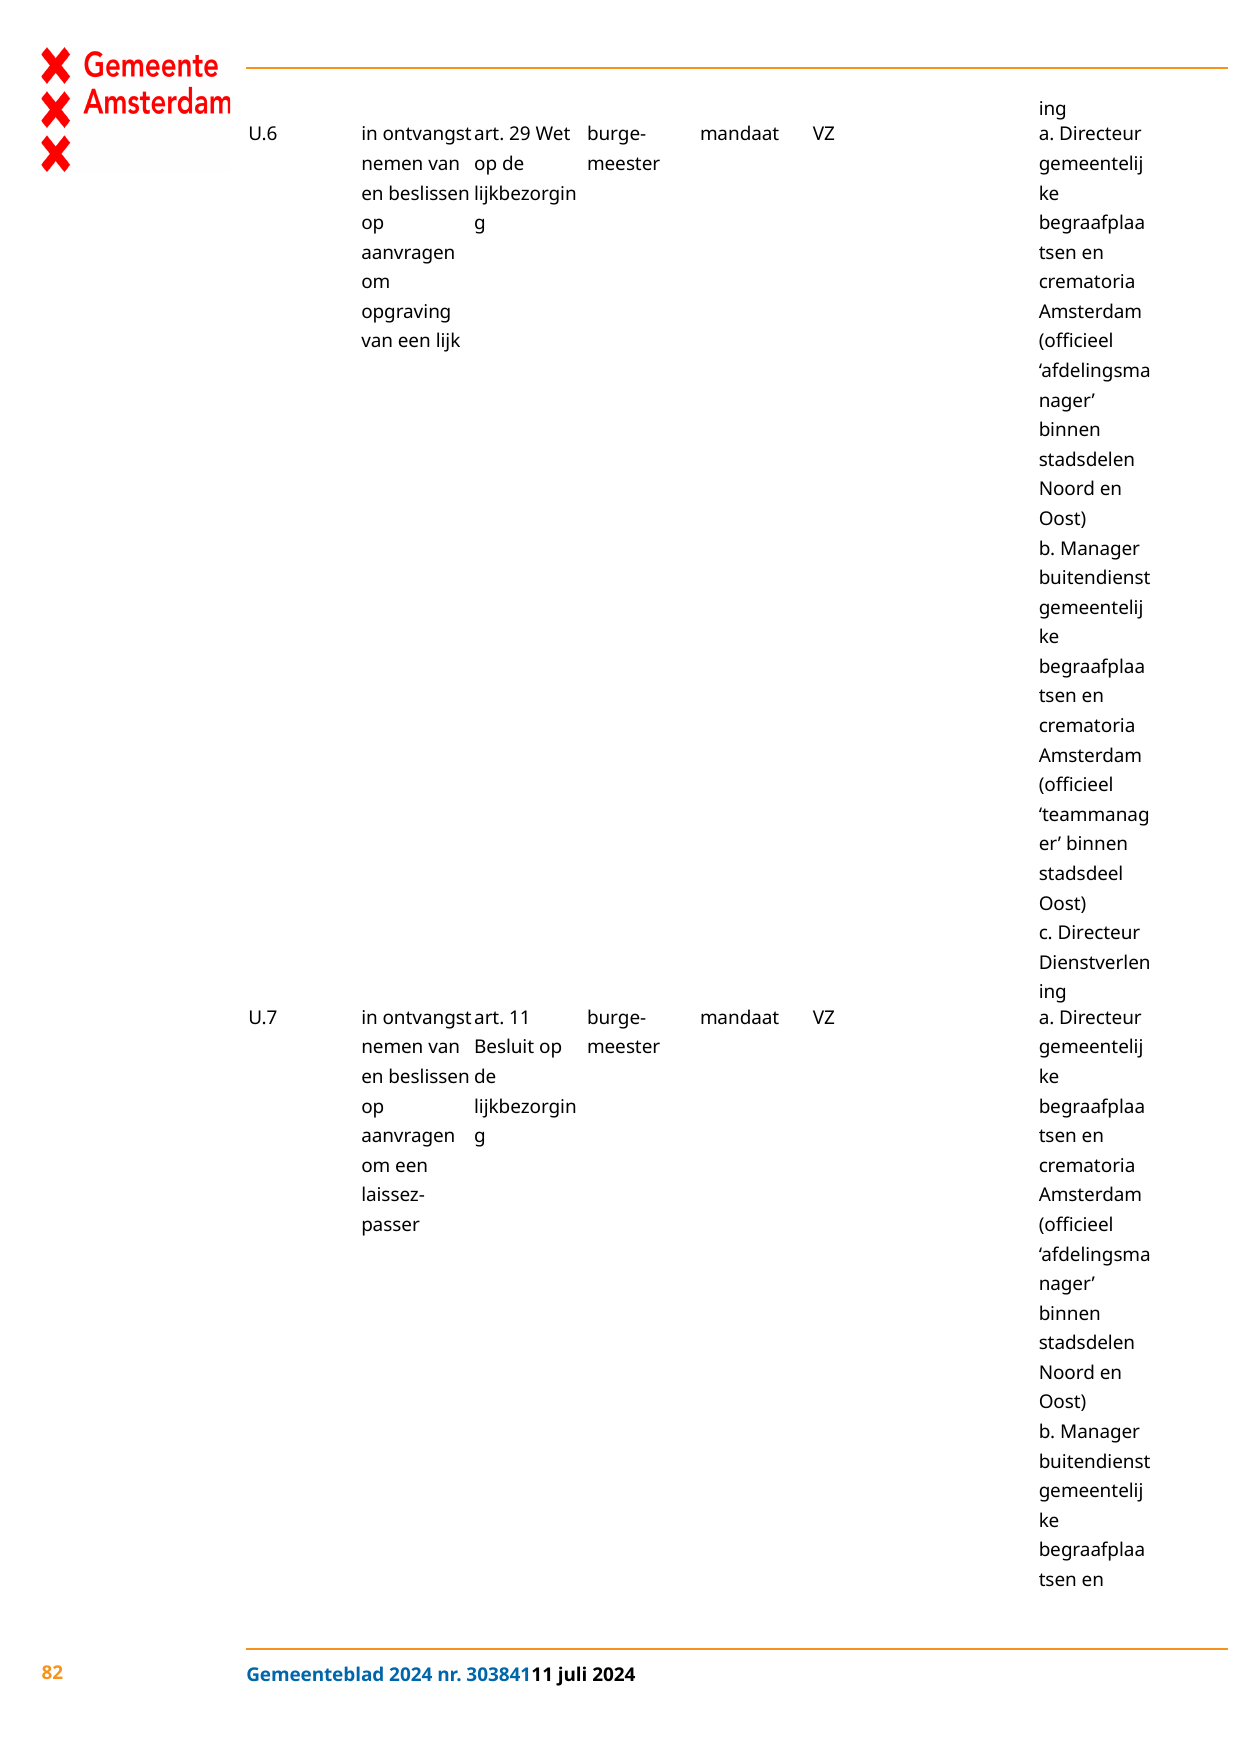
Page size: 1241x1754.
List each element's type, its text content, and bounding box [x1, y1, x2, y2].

table_cell a. Directeur gemeentelijke begraafplaatsen en crematoria Amsterdam (officieel ‘afdelingsmanager’ binnen stadsdelen Noord en Oost) b. Manager buitendienst gemeentelijke begraafplaatsen en crematoria Amsterdam (officieel ‘teammanager’ binnen stadsdeel Oost) c. Directeur Dienstverlening [1039, 121, 1152, 1004]
table_cell [361, 95, 474, 121]
table_cell mandaat [700, 1004, 813, 1592]
picture [41, 47, 231, 172]
table_cell in ontvangst nemen van en beslissen op aanvragen om opgraving van een lijk [361, 121, 474, 1004]
table_cell [248, 95, 361, 121]
table_cell U.6 [248, 121, 361, 1004]
table_cell burge-meester [587, 121, 700, 1004]
table_cell VZ [813, 121, 926, 1004]
table_cell in ontvangst nemen van en beslissen op aanvragen om een laissez-passer [361, 1004, 474, 1592]
table_cell U.7 [248, 1004, 361, 1592]
table_cell a. Directeur gemeentelijke begraafplaatsen en crematoria Amsterdam (officieel ‘afdelingsmanager’ binnen stadsdelen Noord en Oost) b. Manager buitendienst gemeentelijke begraafplaatsen en [1039, 1004, 1152, 1592]
table_cell [926, 1004, 1038, 1592]
table_cell burge-meester [587, 1004, 700, 1592]
table_cell VZ [813, 1004, 926, 1592]
table_cell mandaat [700, 121, 813, 1004]
table_cell [926, 95, 1038, 121]
table_cell art. 29 Wet op de lijkbezorging [474, 121, 587, 1004]
table_cell [926, 121, 1038, 1004]
table_cell ing [1039, 95, 1152, 121]
table_cell [700, 95, 813, 121]
table_cell [587, 95, 700, 121]
table_cell art. 11 Besluit op de lijkbezorging [474, 1004, 587, 1592]
table_cell [813, 95, 926, 121]
table_cell [474, 95, 587, 121]
